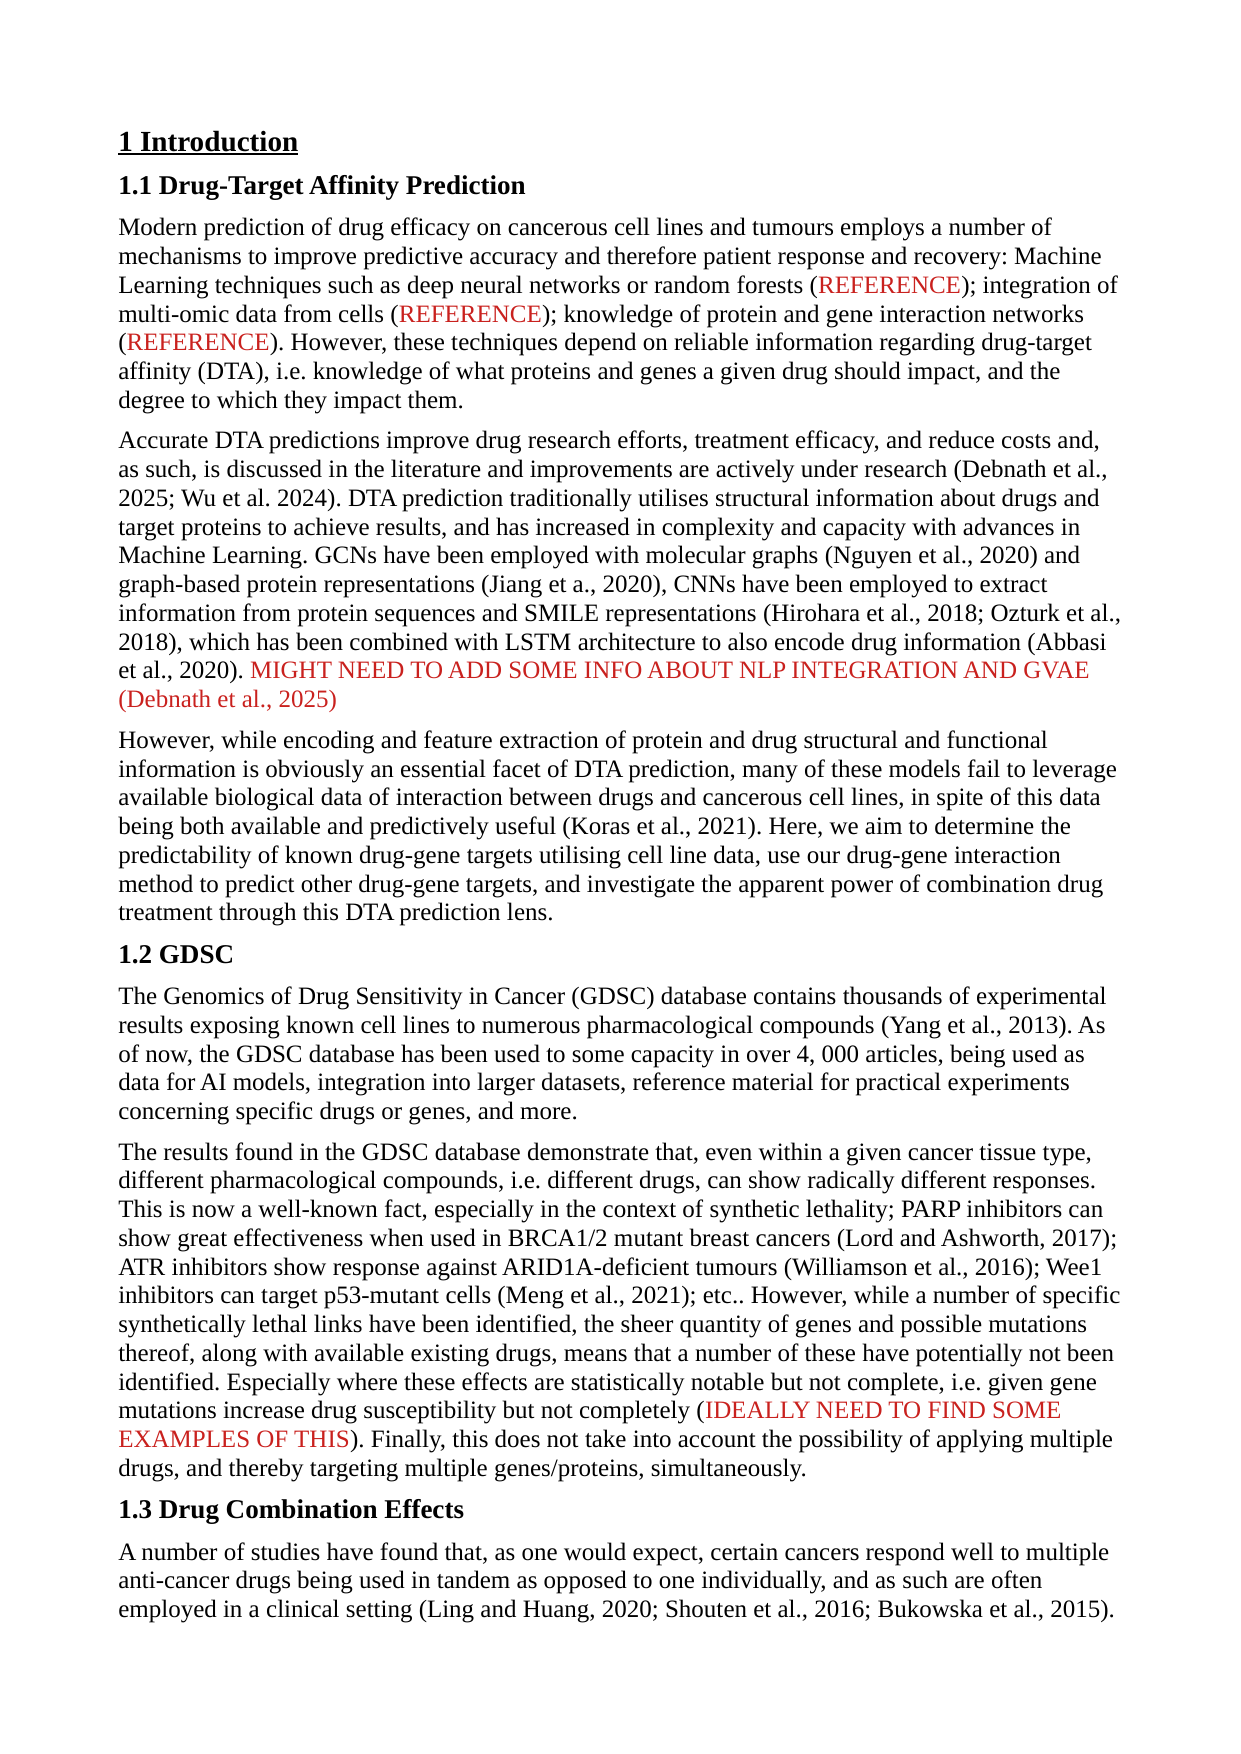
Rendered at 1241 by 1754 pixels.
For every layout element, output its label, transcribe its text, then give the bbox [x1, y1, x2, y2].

text However, while encoding and feature extraction of protein and drug structural and functional information is obviously an essential facet of DTA prediction, many of these models fail to leverage available biological data of interaction between drugs and cancerous cell lines, in spite of this data being both available and predictively useful (Koras et al., 2021). Here, we aim to determine the predictability of known drug-gene targets utilising cell line data, use our drug-gene interaction method to predict other drug-gene targets, and investigate the apparent power of combination drug treatment through this DTA prediction lens. [118, 725, 1122, 926]
text A number of studies have found that, as one would expect, certain cancers respond well to multiple anti-cancer drugs being used in tandem as opposed to one individually, and as such are often employed in a clinical setting (Ling and Huang, 2020; Shouten et al., 2016; Bukowska et al., 2015). [118, 1537, 1122, 1623]
text The Genomics of Drug Sensitivity in Cancer (GDSC) database contains thousands of experimental results exposing known cell lines to numerous pharmacological compounds (Yang et al., 2013). As of now, the GDSC database has been used to some capacity in over 4, 000 articles, being used as data for AI models, integration into larger datasets, reference material for practical experiments concerning specific drugs or genes, and more. [118, 981, 1122, 1125]
text The results found in the GDSC database demonstrate that, even within a given cancer tissue type, different pharmacological compounds, i.e. different drugs, can show radically different responses. This is now a well-known fact, especially in the context of synthetic lethality; PARP inhibitors can show great effectiveness when used in BRCA1/2 mutant breast cancers (Lord and Ashworth, 2017); ATR inhibitors show response against ARID1A-deficient tumours (Williamson et al., 2016); Wee1 inhibitors can target p53-mutant cells (Meng et al., 2021); etc.. However, while a number of specific synthetically lethal links have been identified, the sheer quantity of genes and possible mutations thereof, along with available existing drugs, means that a number of these have potentially not been identified. Especially where these effects are statistically notable but not complete, i.e. given gene mutations increase drug susceptibility but not completely (IDEALLY NEED TO FIND SOME EXAMPLES OF THIS). Finally, this does not take into account the possibility of applying multiple drugs, and thereby targeting multiple genes/proteins, simultaneously. [118, 1137, 1122, 1482]
text 1.1 Drug-Target Affinity Prediction [118, 169, 1122, 201]
text 1.2 GDSC [118, 938, 1122, 969]
text Modern prediction of drug efficacy on cancerous cell lines and tumours employs a number of mechanisms to improve predictive accuracy and therefore patient response and recovery: Machine Learning techniques such as deep neural networks or random forests (REFERENCE); integration of multi-omic data from cells (REFERENCE); knowledge of protein and gene interaction networks (REFERENCE). However, these techniques depend on reliable information regarding drug-target affinity (DTA), i.e. knowledge of what proteins and genes a given drug should impact, and the degree to which they impact them. [118, 212, 1122, 414]
text Accurate DTA predictions improve drug research efforts, treatment efficacy, and reduce costs and, as such, is discussed in the literature and improvements are actively under research (Debnath et al., 2025; Wu et al. 2024). DTA prediction traditionally utilises structural information about drugs and target proteins to achieve results, and has increased in complexity and capacity with advances in Machine Learning. GCNs have been employed with molecular graphs (Nguyen et al., 2020) and graph-based protein representations (Jiang et a., 2020), CNNs have been employed to extract information from protein sequences and SMILE representations (Hirohara et al., 2018; Ozturk et al., 2018), which has been combined with LSTM architecture to also encode drug information (Abbasi et al., 2020). MIGHT NEED TO ADD SOME INFO ABOUT NLP INTEGRATION AND GVAE (Debnath et al., 2025) [118, 426, 1122, 713]
text 1 Introduction [118, 124, 1122, 158]
text 1.3 Drug Combination Effects [118, 1494, 1122, 1525]
